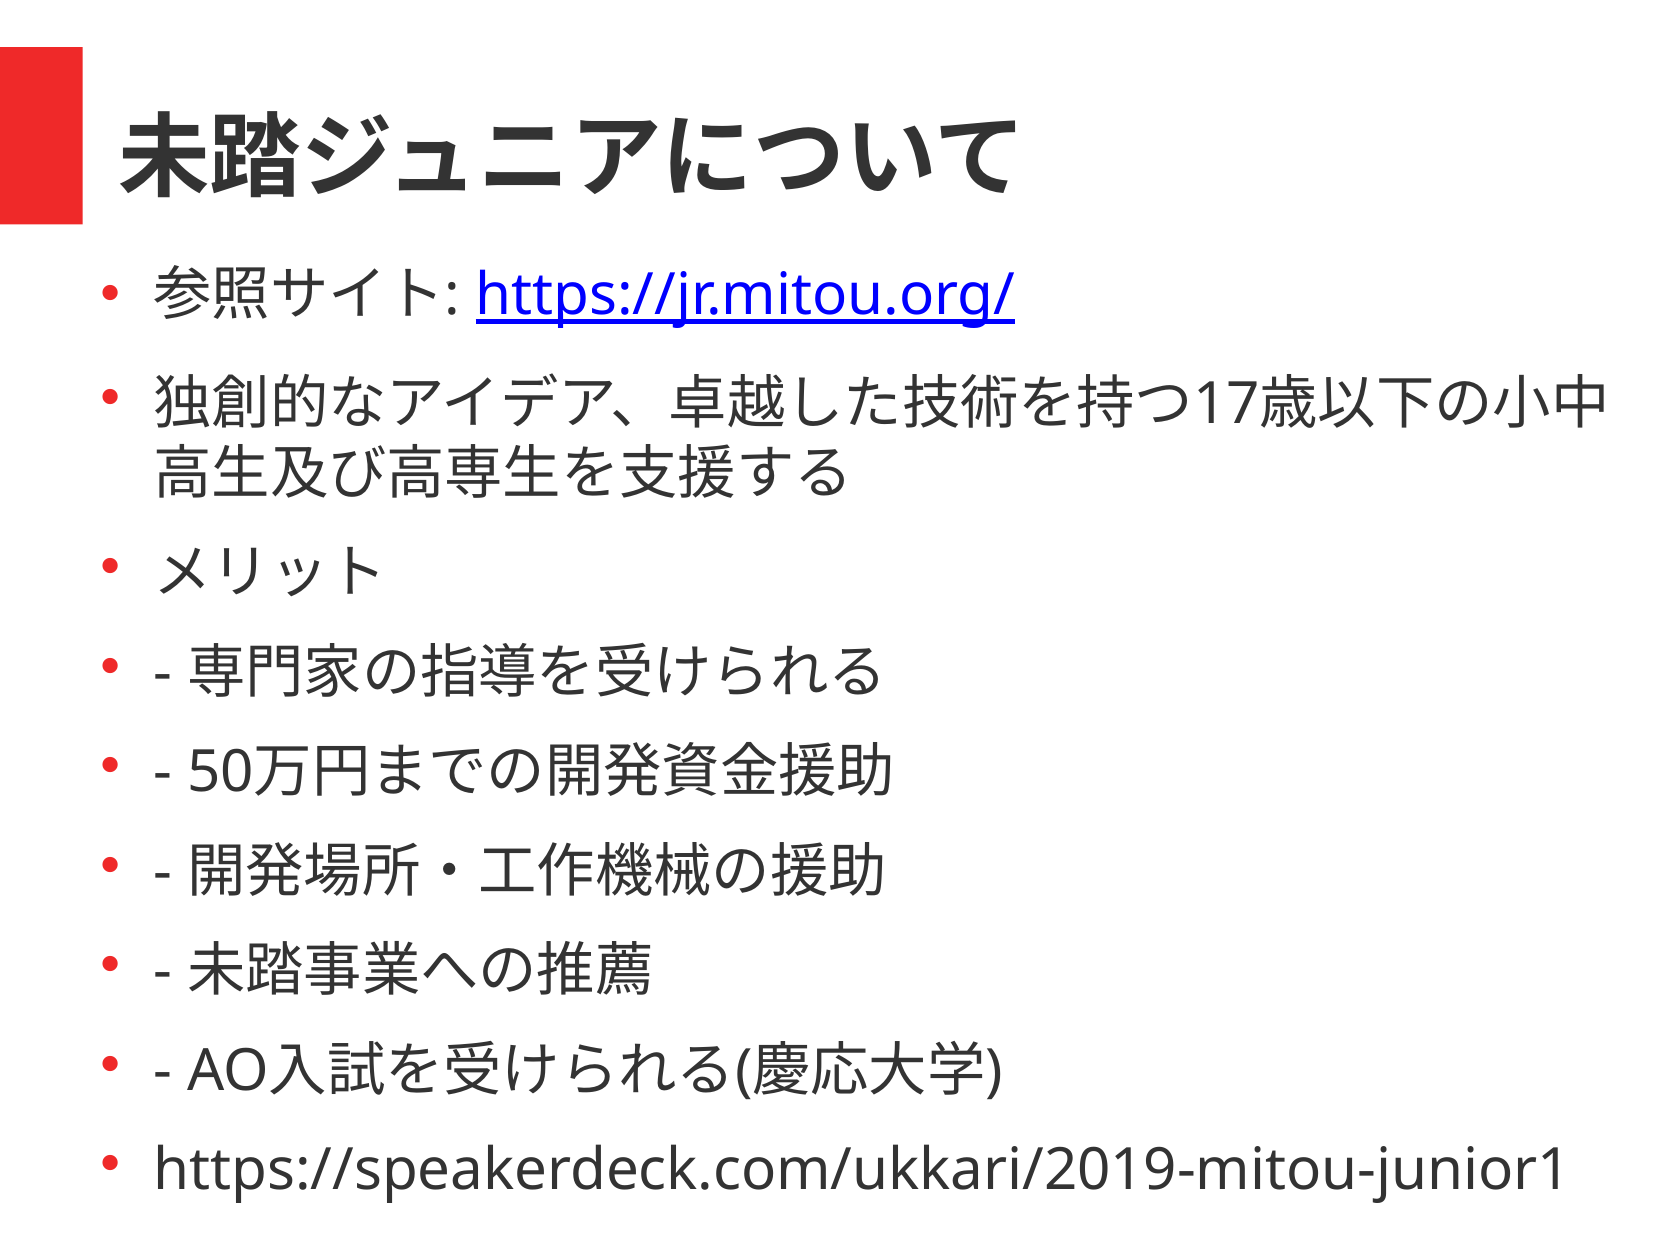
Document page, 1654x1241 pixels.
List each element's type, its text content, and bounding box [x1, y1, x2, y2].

text_box 未踏ジュニアについて [118, 49, 1571, 256]
text_box 参照サイト: https://jr.mitou.org/ 独創的なアイデア、卓越した技術を持つ17歳以下の小中高生及び高専生を支援する メリット - 専門家の指導を受けられる - 50万円までの開発資金援助 - 開発場所・工作機械の援助 - 未踏事業への推薦 - AO入試を受けられる(慶応大学) https://speakerdeck.com/ukkari/2019-mitou-junior1 [82, 256, 1619, 1074]
